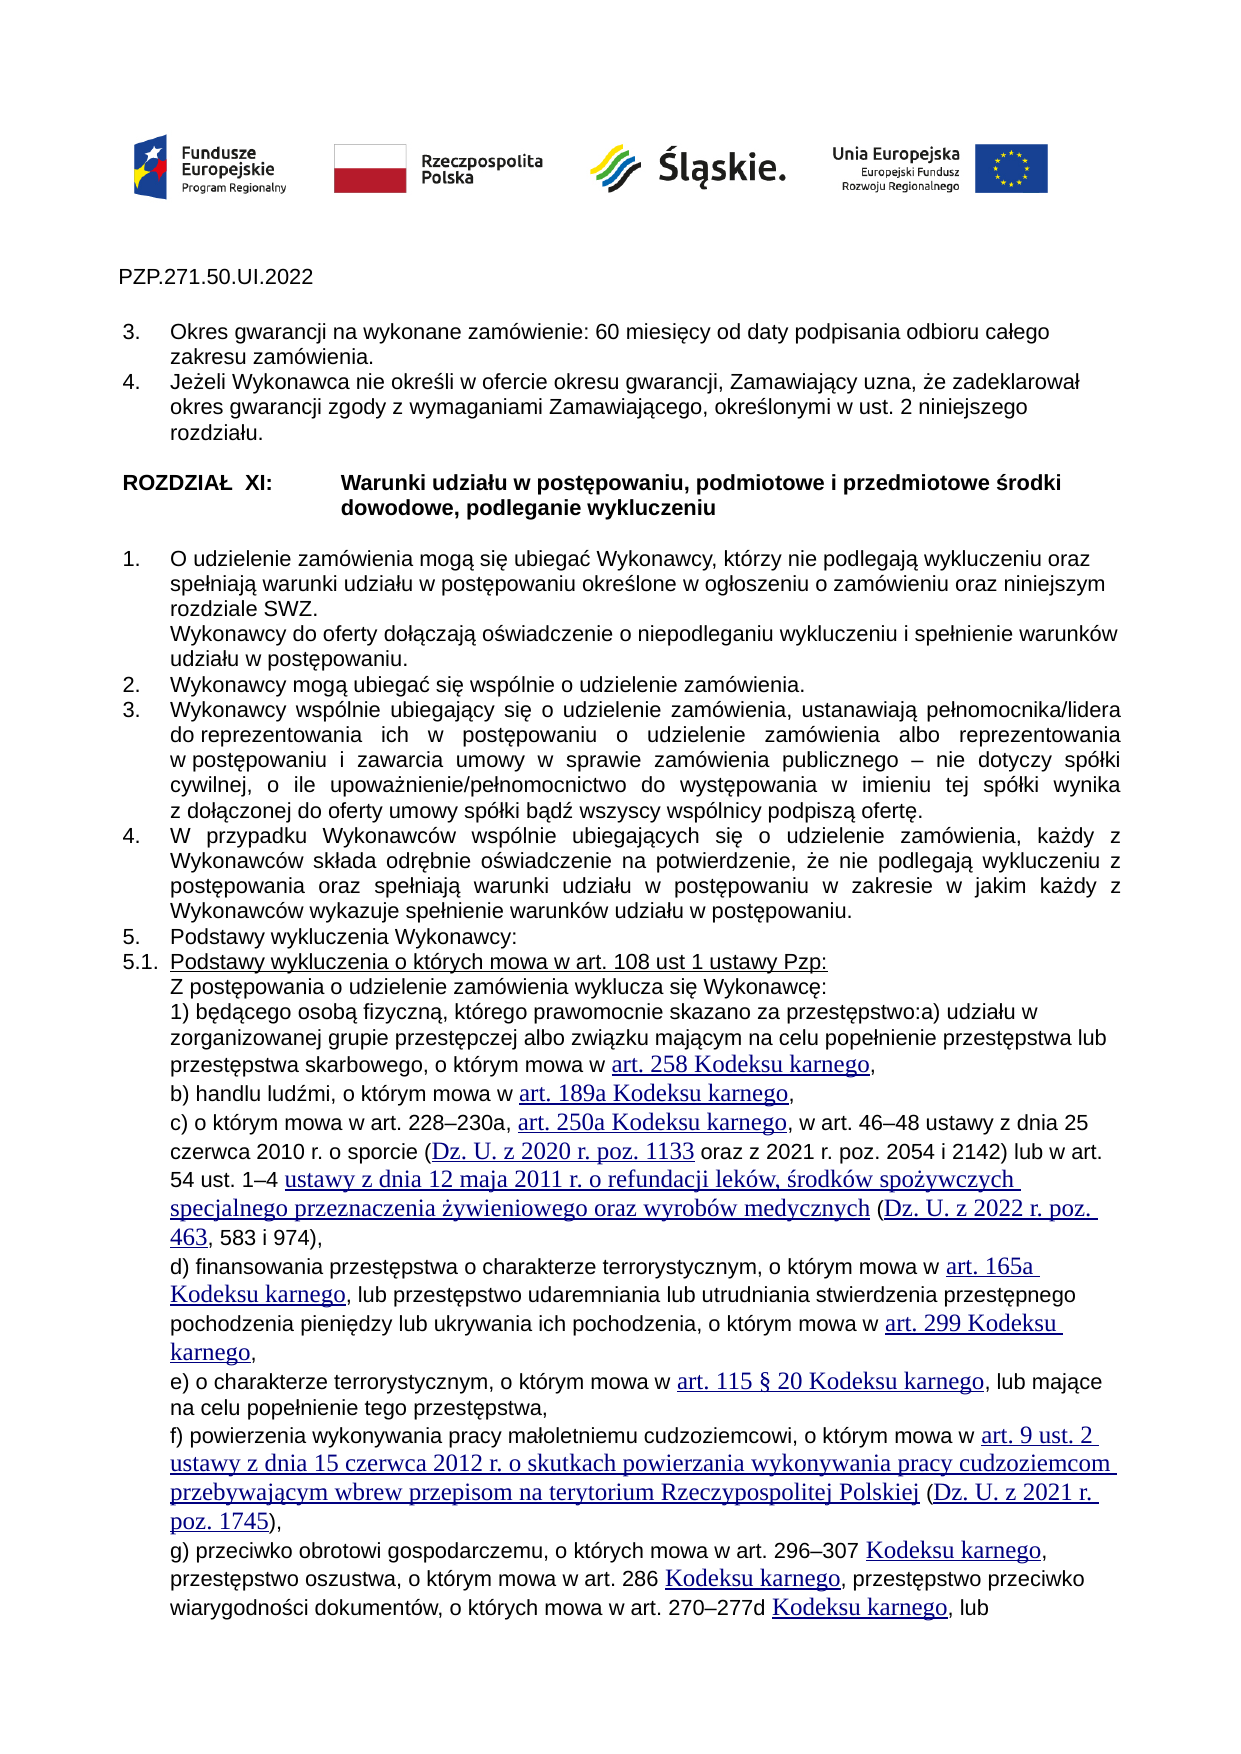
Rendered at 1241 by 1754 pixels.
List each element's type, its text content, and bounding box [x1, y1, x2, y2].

table_cell Wykonawcy mogą ubiegać się wspólnie o udzielenie zamówienia. [170, 671, 1122, 697]
table_cell [122, 445, 170, 470]
table_cell 2. [122, 671, 170, 697]
table_cell Podstawy wykluczenia o których mowa w art. 108 ust 1 ustawy Pzp: Z postępowania o udzielenie zamówienia wyklucza się Wykonawcę: 1) będącego osobą fizyczną, którego prawomocnie skazano za przestępstwo:a) udziału w zorganizowanej grupie przestępczej albo związku mającym na celu popełnienie przestępstwa lub przestępstwa skarbowego, o którym mowa w art. 258 Kodeksu karnego, b) handlu ludźmi, o którym mowa w art. 189a Kodeksu karnego, c) o którym mowa w art. 228–230a, art. 250a Kodeksu karnego, w art. 46–48 ustawy z dnia 25 czerwca 2010 r. o sporcie (Dz. U. z 2020 r. poz. 1133 oraz z 2021 r. poz. 2054 i 2142) lub w art. 54 ust. 1–4 ustawy z dnia 12 maja 2011 r. o refundacji leków, środków spożywczych specjalnego przeznaczenia żywieniowego oraz wyrobów medycznych (Dz. U. z 2022 r. poz. 463, 583 i 974), d) finansowania przestępstwa o charakterze terrorystycznym, o którym mowa w art. 165a Kodeksu karnego, lub przestępstwo udaremniania lub utrudniania stwierdzenia przestępnego pochodzenia pieniędzy lub ukrywania ich pochodzenia, o którym mowa w art. 299 Kodeksu karnego, e) o charakterze terrorystycznym, o którym mowa w art. 115 § 20 Kodeksu karnego, lub mające na celu popełnienie tego przestępstwa, f) powierzenia wykonywania pracy małoletniemu cudzoziemcowi, o którym mowa w art. 9 ust. 2 ustawy z dnia 15 czerwca 2012 r. o skutkach powierzania wykonywania pracy cudzoziemcom przebywającym wbrew przepisom na terytorium Rzeczypospolitej Polskiej (Dz. U. z 2021 r. poz. 1745), g) przeciwko obrotowi gospodarczemu, o których mowa w art. 296–307 Kodeksu karnego, przestępstwo oszustwa, o którym mowa w art. 286 Kodeksu karnego, przestępstwo przeciwko wiarygodności dokumentów, o których mowa w art. 270–277d Kodeksu karnego, lub [170, 949, 1122, 1621]
table_cell 1. [122, 545, 170, 621]
table_cell [122, 621, 170, 671]
table_cell W przypadku Wykonawców wspólnie ubiegających się o udzielenie zamówienia, każdy z Wykonawców składa odrębnie oświadczenie na potwierdzenie, że nie podlegają wykluczeniu z postępowania oraz spełniają warunki udziału w postępowaniu w zakresie w jakim każdy z Wykonawców wykazuje spełnienie warunków udziału w postępowaniu. [170, 823, 1122, 923]
table_cell 5. [122, 924, 170, 949]
table_cell 4. [122, 823, 170, 923]
table_cell Podstawy wykluczenia Wykonawcy: [170, 924, 1122, 949]
table_cell 3. [122, 697, 170, 823]
table_cell [170, 445, 1122, 470]
table_cell Wykonawcy wspólnie ubiegający się o udzielenie zamówienia, ustanawiają pełnomocnika/lidera do reprezentowania ich w postępowaniu o udzielenie zamówienia albo reprezentowania w postępowaniu i zawarcia umowy w sprawie zamówienia publicznego – nie dotyczy spółki cywilnej, o ile upoważnienie/pełnomocnictwo do występowania w imieniu tej spółki wynika z dołączonej do oferty umowy spółki bądź wszyscy wspólnicy podpiszą ofertę. [170, 697, 1122, 823]
picture [118, 118, 1063, 214]
table_cell 5.1. [122, 949, 170, 1621]
table_cell Wykonawcy do oferty dołączają oświadczenie o niepodleganiu wykluczeniu i spełnienie warunków udziału w postępowaniu. [170, 621, 1122, 671]
table_cell 4. [122, 369, 170, 444]
table_cell Warunki udziału w postępowaniu, podmiotowe i przedmiotowe środki dowodowe, podleganie wykluczeniu [341, 470, 1122, 545]
table_cell 3. [122, 319, 170, 369]
table_cell Okres gwarancji na wykonane zamówienie: 60 miesięcy od daty podpisania odbioru całego zakresu zamówienia. [170, 319, 1122, 369]
table_cell ROZDZIAŁ XI: [122, 470, 341, 545]
table_cell O udzielenie zamówienia mogą się ubiegać Wykonawcy, którzy nie podlegają wykluczeniu oraz spełniają warunki udziału w postępowaniu określone w ogłoszeniu o zamówieniu oraz niniejszym rozdziale SWZ. [170, 545, 1122, 621]
table_cell Jeżeli Wykonawca nie określi w ofercie okresu gwarancji, Zamawiający uzna, że zadeklarował okres gwarancji zgody z wymaganiami Zamawiającego, określonymi w ust. 2 niniejszego rozdziału. [170, 369, 1122, 444]
